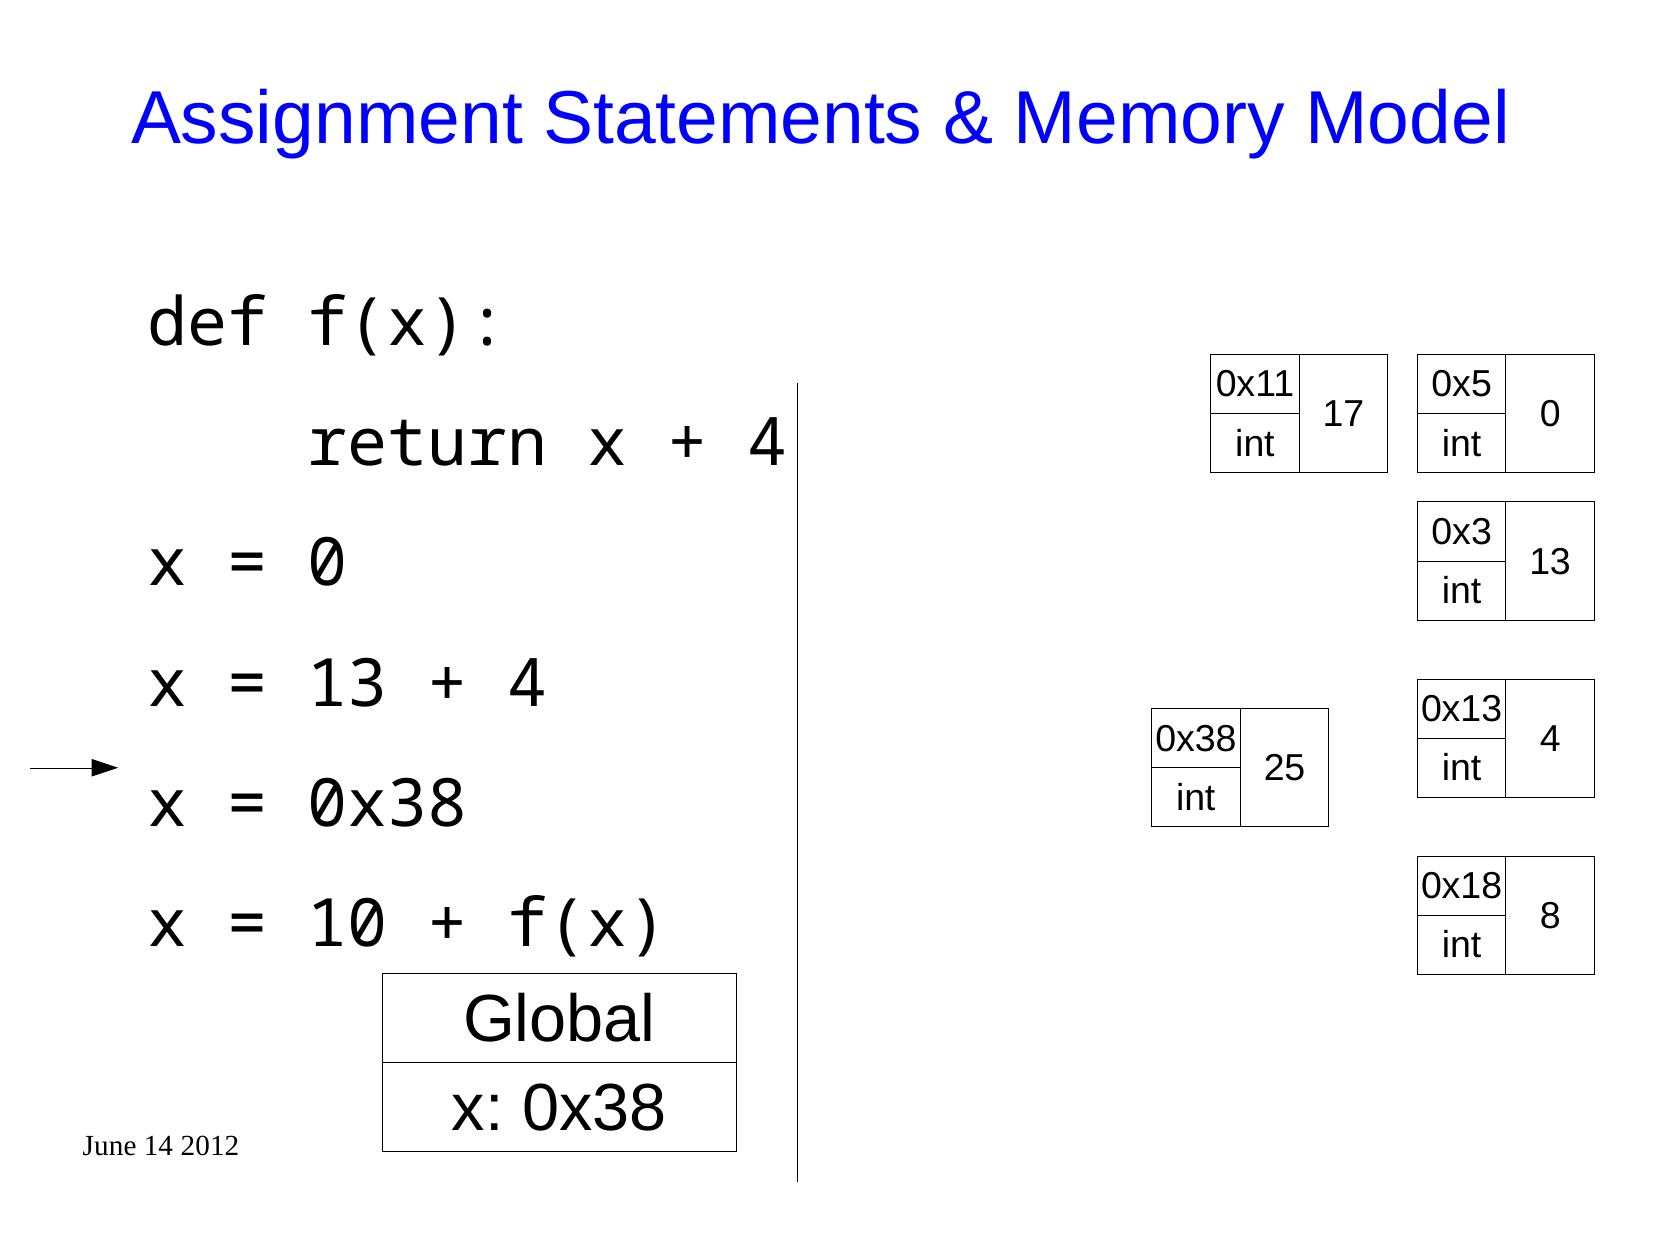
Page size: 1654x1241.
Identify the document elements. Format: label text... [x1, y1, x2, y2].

text_box x: 0x38 [382, 1062, 737, 1152]
text_box int [1151, 768, 1240, 827]
text_box int [1417, 739, 1505, 798]
text_box 0x13 [1417, 679, 1505, 739]
text_box 0x38 [1151, 708, 1240, 768]
text_box int [1417, 414, 1505, 473]
text_box 25 [1240, 708, 1329, 827]
text_box 0 [1505, 354, 1595, 473]
list def f(x): return x + 4 x = 0 x = 13 + 4 x = 0x38 x = 10 + f(x) [76, 274, 1506, 822]
text_box 8 [1505, 856, 1595, 975]
text_box Global [382, 973, 737, 1062]
text_box 0x18 [1417, 856, 1505, 916]
title Assignment Statements & Memory Model [76, 58, 1565, 178]
text_box int [1210, 414, 1299, 473]
text_box 0x5 [1417, 354, 1505, 414]
text_box 13 [1505, 501, 1595, 621]
text_box 4 [1505, 679, 1595, 798]
text_box 0x3 [1417, 501, 1505, 562]
text_box 0x11 [1210, 354, 1299, 414]
text_box 17 [1299, 354, 1388, 473]
text_box int [1417, 562, 1505, 621]
text_box int [1417, 916, 1505, 975]
